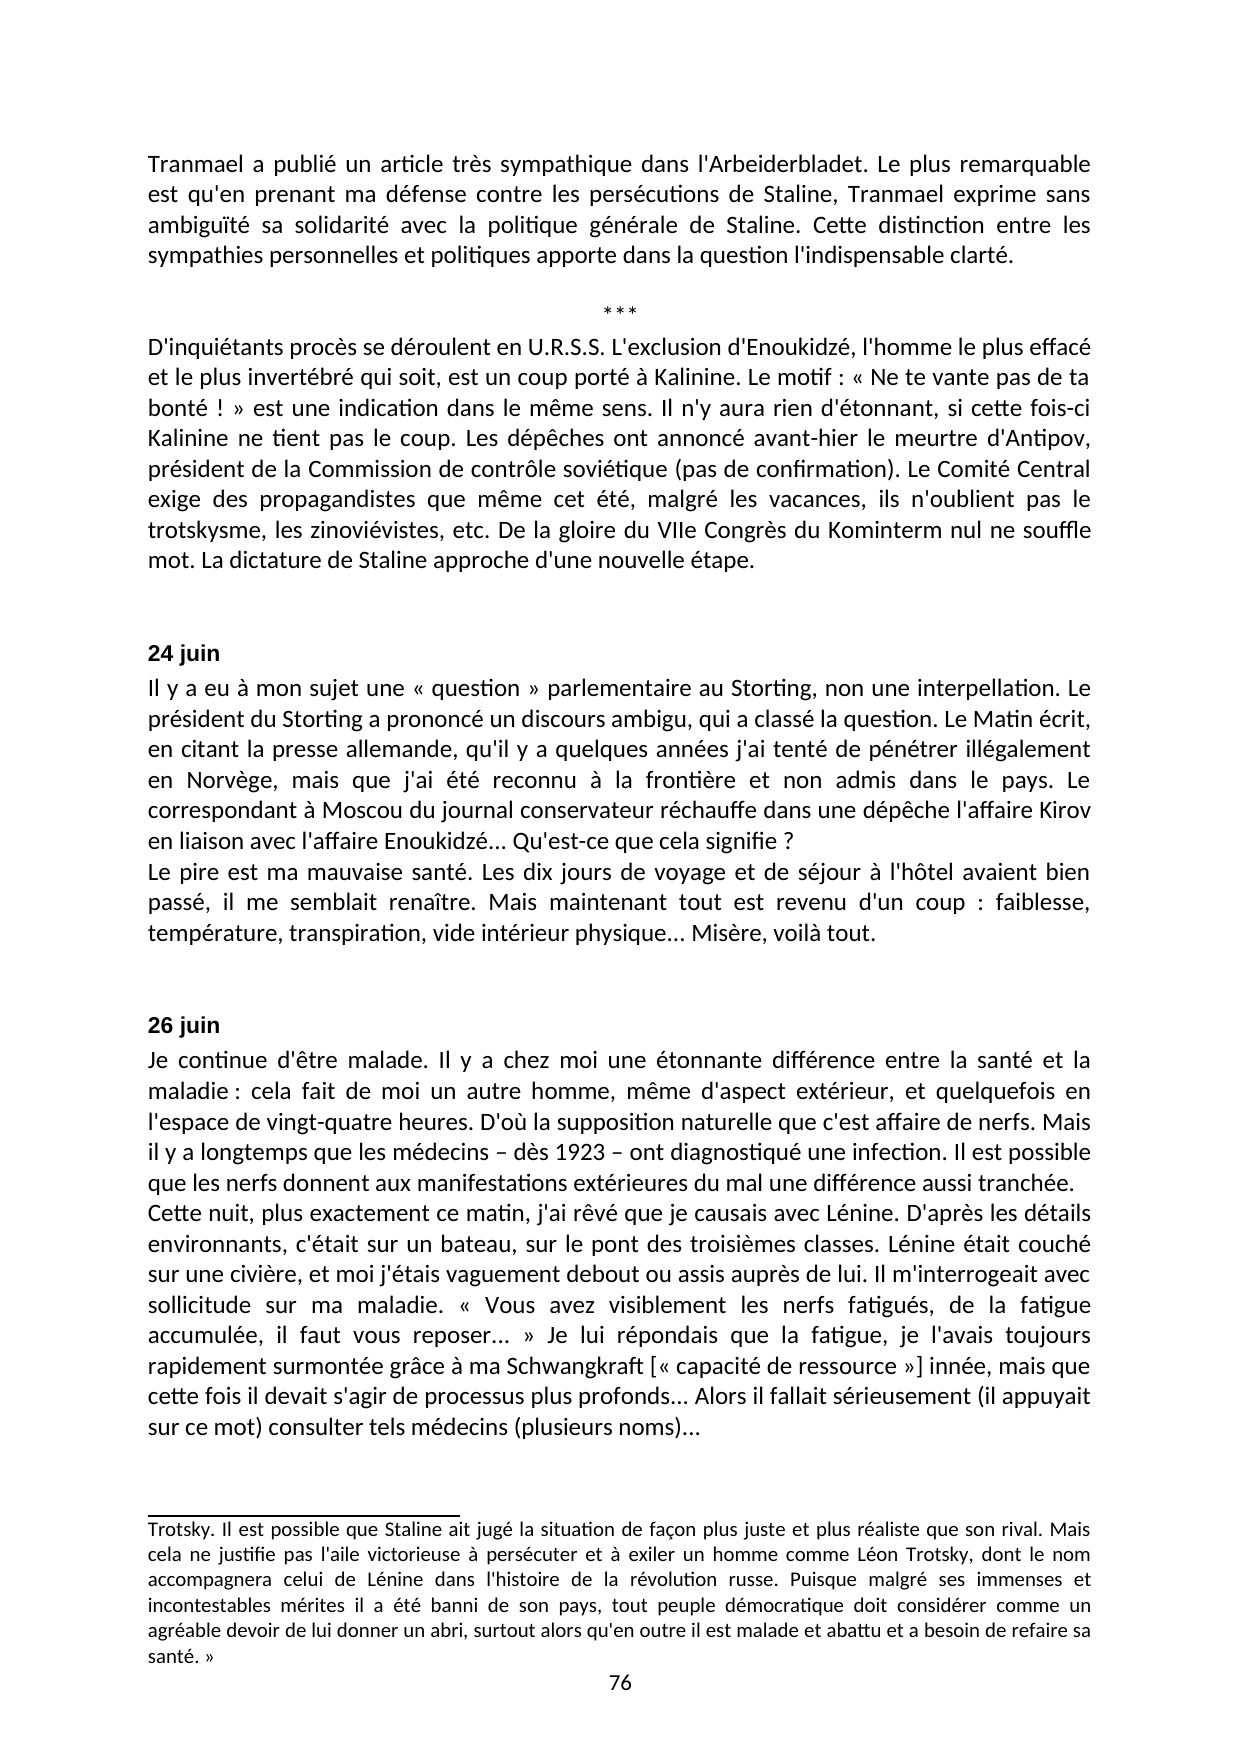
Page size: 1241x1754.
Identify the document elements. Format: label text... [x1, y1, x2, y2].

text Tranmael a publié un article très sympathique dans l'Arbeiderbladet. Le plus remarquable est qu'en prenant ma défense contre les persécutions de Staline, Tranmael exprime sans ambiguïté sa solidarité avec la politique générale de Staline. Cette distinction entre les sympathies personnelles et politiques apporte dans la question l'indispensable clarté. [148, 148, 1093, 270]
text Le pire est ma mauvaise santé. Les dix jours de voyage et de séjour à l'hôtel avaient bien passé, il me semblait renaître. Mais maintenant tout est revenu d'un coup : faiblesse, température, transpiration, vide intérieur physique... Misère, voilà tout. [148, 856, 1093, 947]
text *** [148, 300, 1093, 331]
text Cette nuit, plus exactement ce matin, j'ai rêvé que je causais avec Lénine. D'après les détails environnants, c'était sur un bateau, sur le pont des troisièmes classes. Lénine était couché sur une civière, et moi j'étais vaguement debout ou assis auprès de lui. Il m'interrogeait avec sollicitude sur ma maladie. « Vous avez visiblement les nerfs fatigués, de la fatigue accumulée, il faut vous reposer... » Je lui répondais que la fatigue, je l'avais toujours rapidement surmontée grâce à ma Schwangkraft [« capacité de ressource »] innée, mais que cette fois il devait s'agir de processus plus profonds... Alors il fallait sérieusement (il appuyait sur ce mot) consulter tels médecins (plusieurs noms)... [148, 1197, 1093, 1441]
text D'inquiétants procès se déroulent en U.R.S.S. L'exclusion d'Enoukidzé, l'homme le plus effacé et le plus invertébré qui soit, est un coup porté à Kalinine. Le motif : « Ne te vante pas de ta bonté ! » est une indication dans le même sens. Il n'y aura rien d'étonnant, si cette fois-ci Kalinine ne tient pas le coup. Les dépêches ont annoncé avant-hier le meurtre d'Antipov, président de la Commission de contrôle soviétique (pas de confirmation). Le Comité Central exige des propagandistes que même cet été, malgré les vacances, ils n'oublient pas le trotskysme, les zinoviévistes, etc. De la gloire du VIIe Congrès du Kominterm nul ne souffle mot. La dictature de Staline approche d'une nouvelle étape. [148, 331, 1093, 575]
text Trotsky. Il est possible que Staline ait jugé la situation de façon plus juste et plus réaliste que son rival. Mais cela ne justifie pas l'aile victorieuse à persécuter et à exiler un homme comme Léon Trotsky, dont le nom accompagnera celui de Lénine dans l'histoire de la révolution russe. Puisque malgré ses immenses et incontestables mérites il a été banni de son pays, tout peuple démocratique doit considérer comme un agréable devoir de lui donner un abri, surtout alors qu'en outre il est malade et abattu et a besoin de refaire sa santé. » [148, 1516, 1093, 1668]
subtitle 26 juin [148, 1012, 1093, 1039]
subtitle 24 juin [148, 640, 1093, 667]
text Il y a eu à mon sujet une « question » parlementaire au Storting, non une interpellation. Le président du Storting a prononcé un discours ambigu, qui a classé la question. Le Matin écrit, en citant la presse allemande, qu'il y a quelques années j'ai tenté de pénétrer illégalement en Norvège, mais que j'ai été reconnu à la frontière et non admis dans le pays. Le correspondant à Moscou du journal conservateur réchauffe dans une dépêche l'affaire Kirov en liaison avec l'affaire Enoukidzé... Qu'est-ce que cela signifie ? [148, 672, 1093, 856]
text Je continue d'être malade. Il y a chez moi une étonnante différence entre la santé et la maladie : cela fait de moi un autre homme, même d'aspect extérieur, et quelquefois en l'espace de vingt-quatre heures. D'où la supposition naturelle que c'est affaire de nerfs. Mais il y a longtemps que les médecins – dès 1923 – ont diagnostiqué une infection. Il est possible que les nerfs donnent aux manifestations extérieures du mal une différence aussi tranchée. [148, 1045, 1093, 1197]
